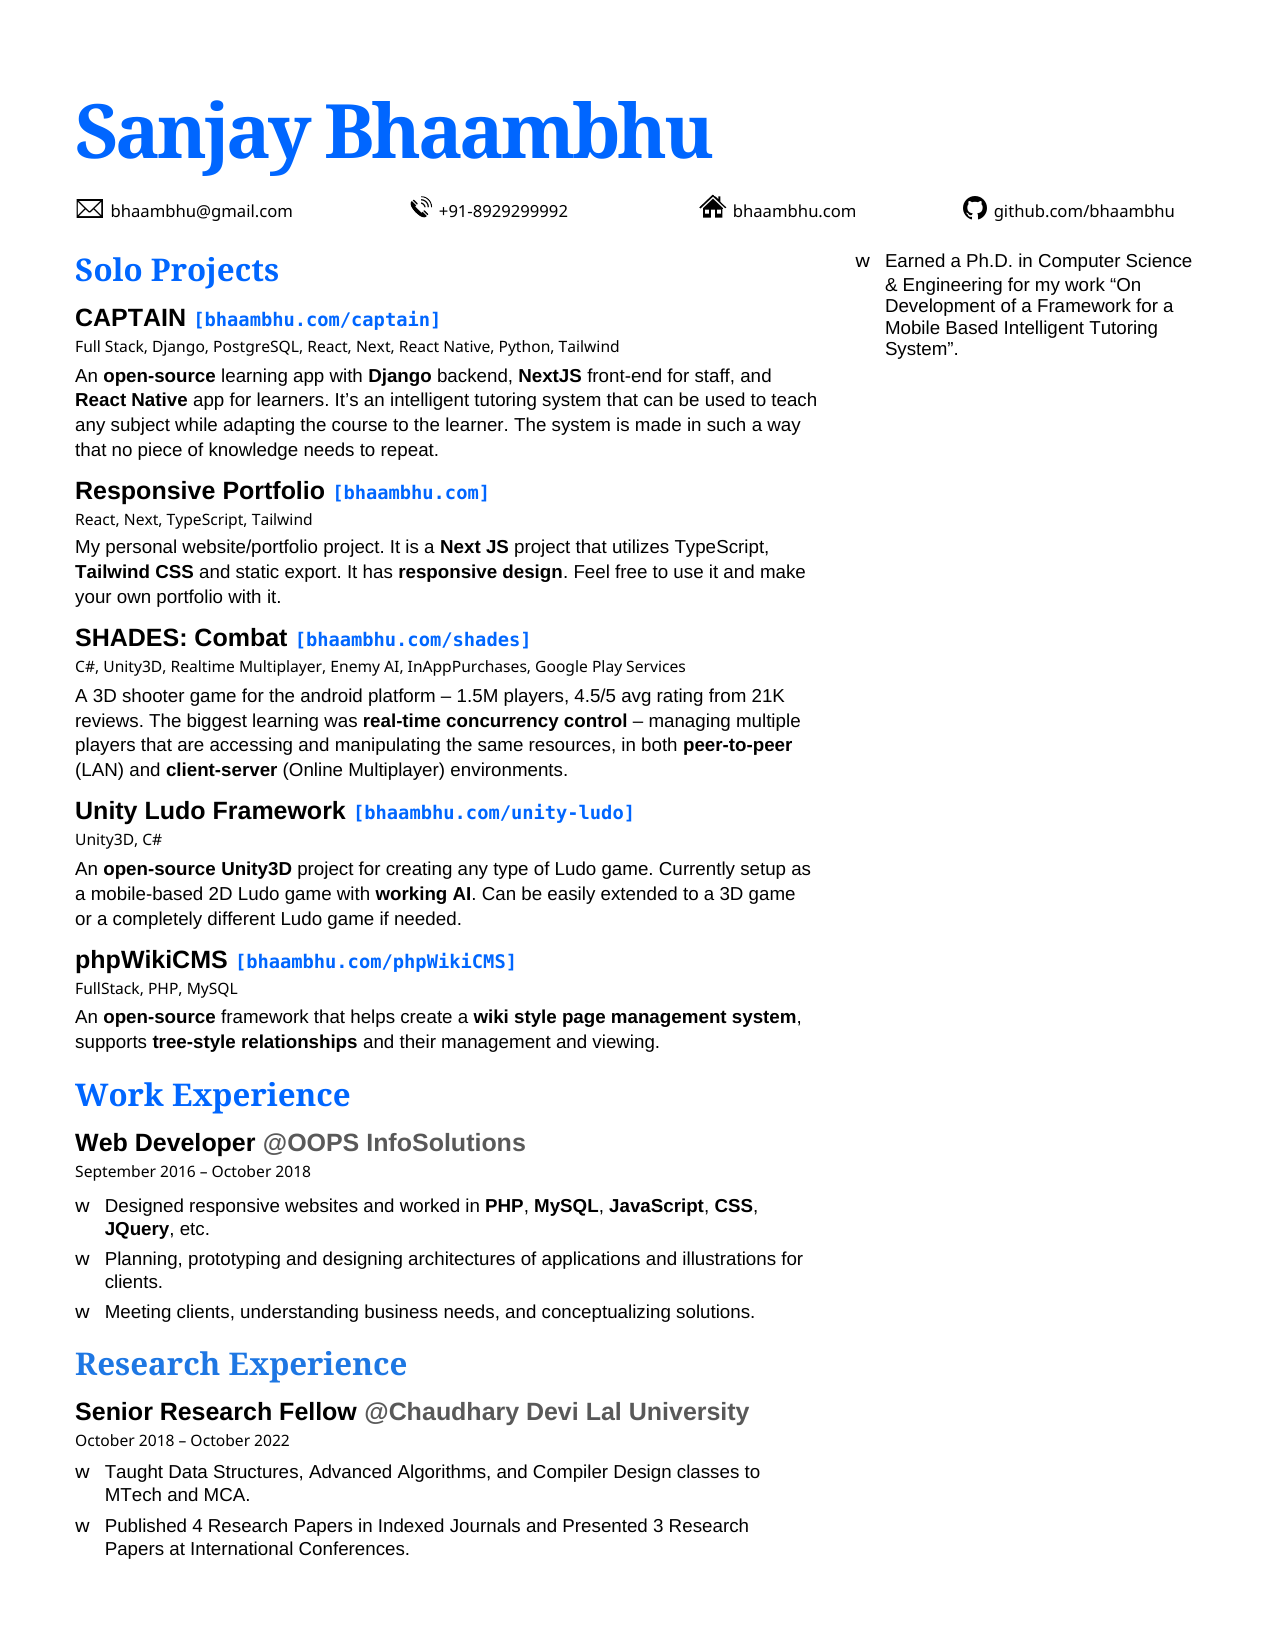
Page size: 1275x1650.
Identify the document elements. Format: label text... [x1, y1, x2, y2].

subtitle Solo Projects [75, 248, 815, 290]
text An open-source framework that helps create a wiki style page management system, supports tree-style relationships and their management and viewing. [75, 1006, 835, 1052]
title Sanjay Bhaambhu [75, 75, 1200, 179]
text My personal website/portfolio project. It is a Next JS project that utilizes TypeScript, Tailwind CSS and static export. It has responsive design. Feel free to use it and make your own portfolio with it. [75, 536, 810, 607]
subtitle C#, Unity3D, Realtime Multiplayer, Enemy AI, InAppPurchases, Google Play Services [75, 656, 827, 677]
list Taught Data Structures, Advanced Algorithms, and Compiler Design classes to MTech and MCA. [75, 1459, 815, 1506]
table_header bhaambhu@gmail.com [75, 192, 427, 222]
table_header github.com/bhaambhu [992, 192, 1197, 222]
subtitle React, Next, TypeScript, Tailwind [75, 509, 827, 530]
table_header bhaambhu.com [721, 192, 958, 222]
subtitle CAPTAIN [bhaambhu.com/captain] [75, 303, 815, 332]
subtitle Senior Research Fellow @Chaudhary Devi Lal University [75, 1397, 815, 1426]
subtitle Web Developer @OOPS InfoSolutions [75, 1128, 815, 1157]
text An open-source learning app with Django backend, NextJS front-end for staff, and React Native app for learners. It’s an intelligent tutoring system that can be used to teach any subject while adapting the course to the learner. The system is made in such a way that no piece of knowledge needs to repeat. [75, 364, 821, 460]
text An open-source Unity3D project for creating any type of Ludo game. Currently setup as a mobile-based 2D Ludo game with working AI. Can be easily extended to a 3D game or a completely different Ludo game if needed. [75, 858, 816, 929]
subtitle phpWikiCMS [bhaambhu.com/phpWikiCMS] [75, 944, 815, 973]
text A 3D shooter game for the android platform – 1.5M players, 4.5/5 avg rating from 21K reviews. The biggest learning was real-time concurrency control – managing multiple players that are accessing and manipulating the same resources, in both peer-to-peer (LAN) and client-server (Online Multiplayer) environments. [75, 684, 835, 781]
subtitle Work Experience [75, 1073, 815, 1116]
subtitle Research Experience [75, 1342, 815, 1384]
list Planning, prototyping and designing architectures of applications and illustrations for clients. [75, 1245, 815, 1292]
list Published 4 Research Papers in Indexed Journals and Presented 3 Research Papers at International Conferences. [75, 1512, 810, 1559]
subtitle Responsive Portfolio [bhaambhu.com] [75, 476, 815, 505]
list Meeting clients, understanding business needs, and conceptualizing solutions. [75, 1298, 815, 1324]
subtitle Unity Ludo Framework [bhaambhu.com/unity-ludo] [75, 796, 815, 825]
list Earned a Ph.D. in Computer Science & Engineering for my work “On Development of a Framework for a Mobile Based Intelligent Tutoring System”. [855, 248, 1200, 359]
subtitle Unity3D, C# [75, 829, 827, 850]
subtitle FullStack, PHP, MySQL [75, 977, 827, 999]
subtitle Full Stack, Django, PostgreSQL, React, Next, React Native, Python, Tailwind [75, 336, 827, 357]
subtitle September 2016 – October 2018 [75, 1161, 827, 1182]
subtitle October 2018 – October 2022 [75, 1430, 827, 1451]
table_header +91-8929299992 [428, 192, 721, 222]
subtitle SHADES: Combat [bhaambhu.com/shades] [75, 623, 815, 652]
picture [959, 192, 991, 224]
list Designed responsive websites and worked in PHP, MySQL, JavaScript, CSS, JQuery, etc. [75, 1192, 815, 1239]
